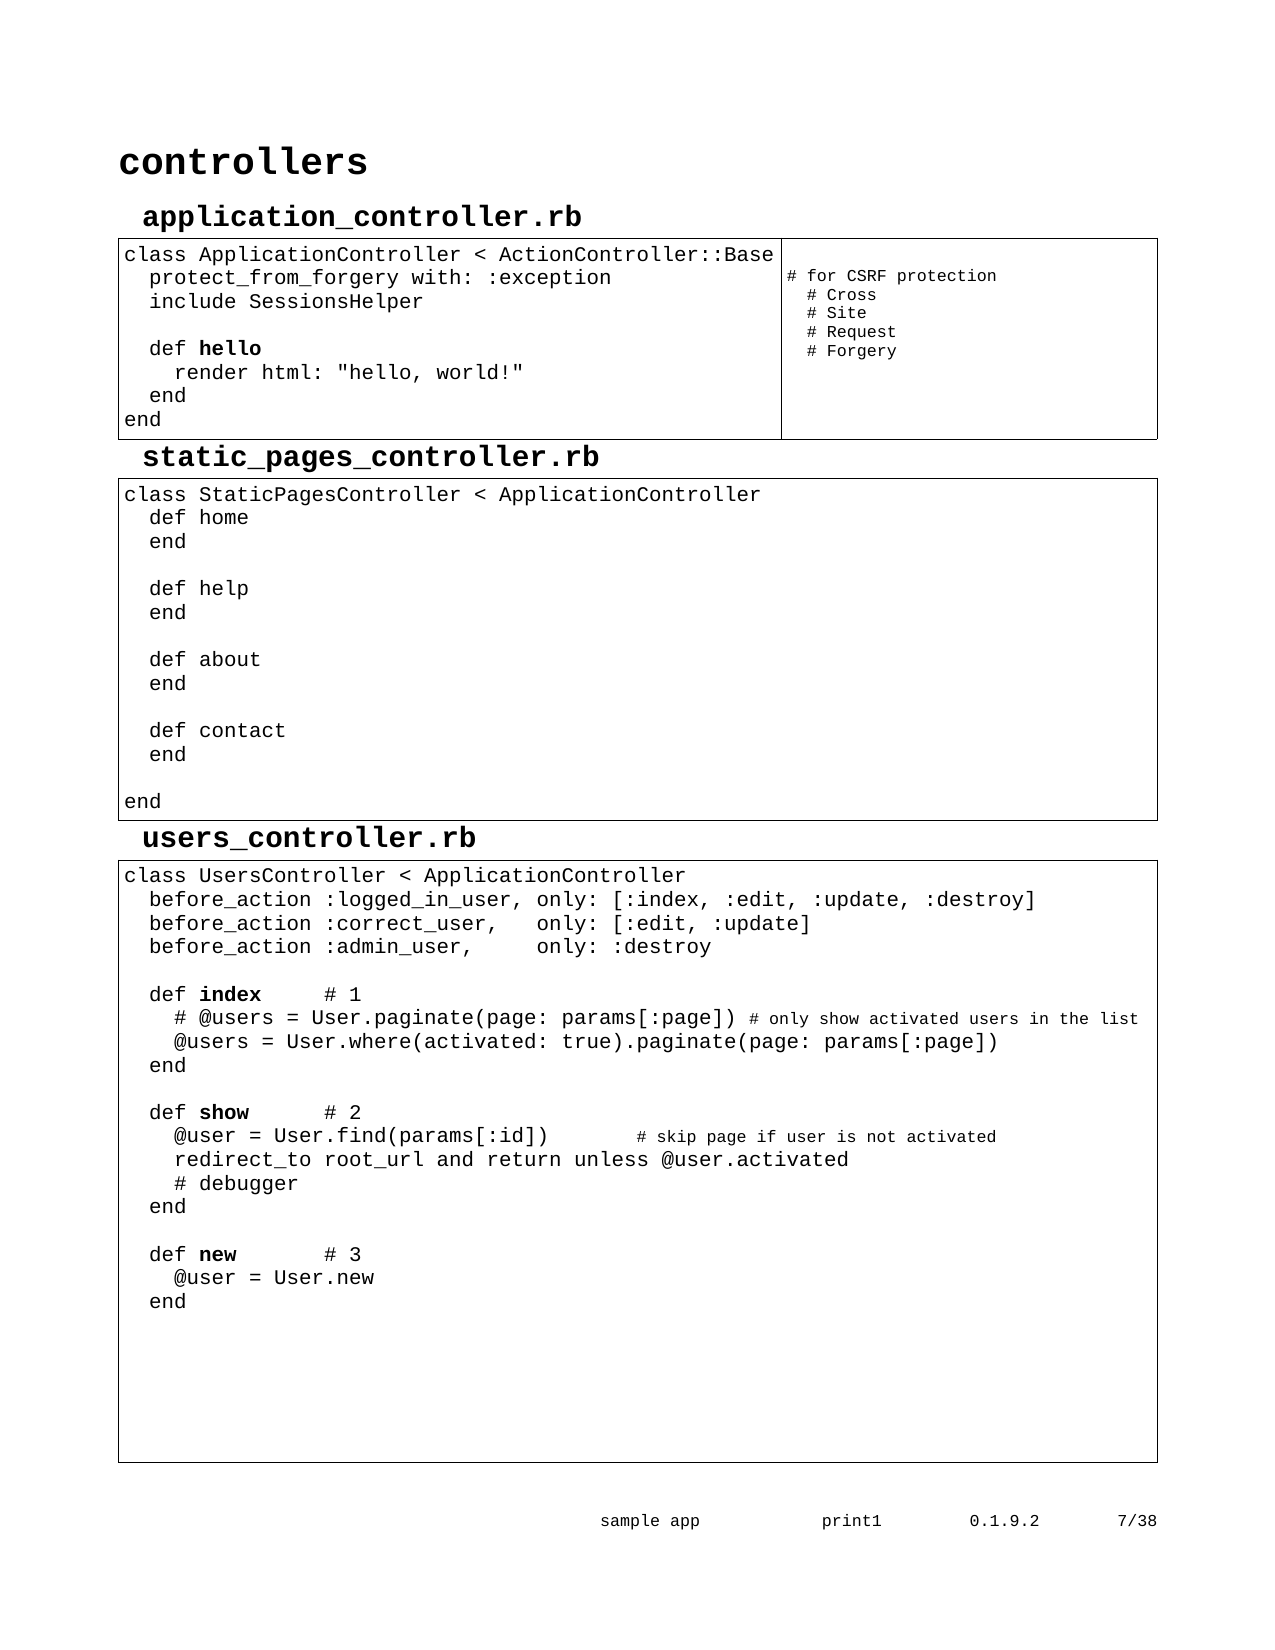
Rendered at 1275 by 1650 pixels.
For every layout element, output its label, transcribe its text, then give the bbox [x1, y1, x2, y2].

subtitle users_controller.rb [142, 823, 1157, 857]
table_header class ApplicationController < ActionController::Base protect_from_forgery with: :exception include SessionsHelper def hello render html: "hello, world!" end end [119, 239, 781, 438]
subtitle controllers [118, 143, 1157, 186]
table_header class UsersController < ApplicationController before_action :logged_in_user, only: [:index, :edit, :update, :destroy] before_action :correct_user, only: [:edit, :update] before_action :admin_user, only: :destroy def index # 1 # @users = User.paginate(page: params[:page]) # only show activated users in the list @users = User.where(activated: true).paginate(page: params[:page]) end def show # 2 @user = User.find(params[:id]) # skip page if user is not activated redirect_to root_url and return unless @user.activated # debugger end def new # 3 @user = User.new end [119, 861, 1157, 1462]
table_header # for CSRF protection # Cross # Site # Request # Forgery [782, 239, 1157, 438]
subtitle static_pages_controller.rb [142, 441, 1157, 475]
table_header class StaticPagesController < ApplicationController def home end def help end def about end def contact end end [119, 479, 1157, 820]
subtitle application_controller.rb [142, 201, 1157, 235]
